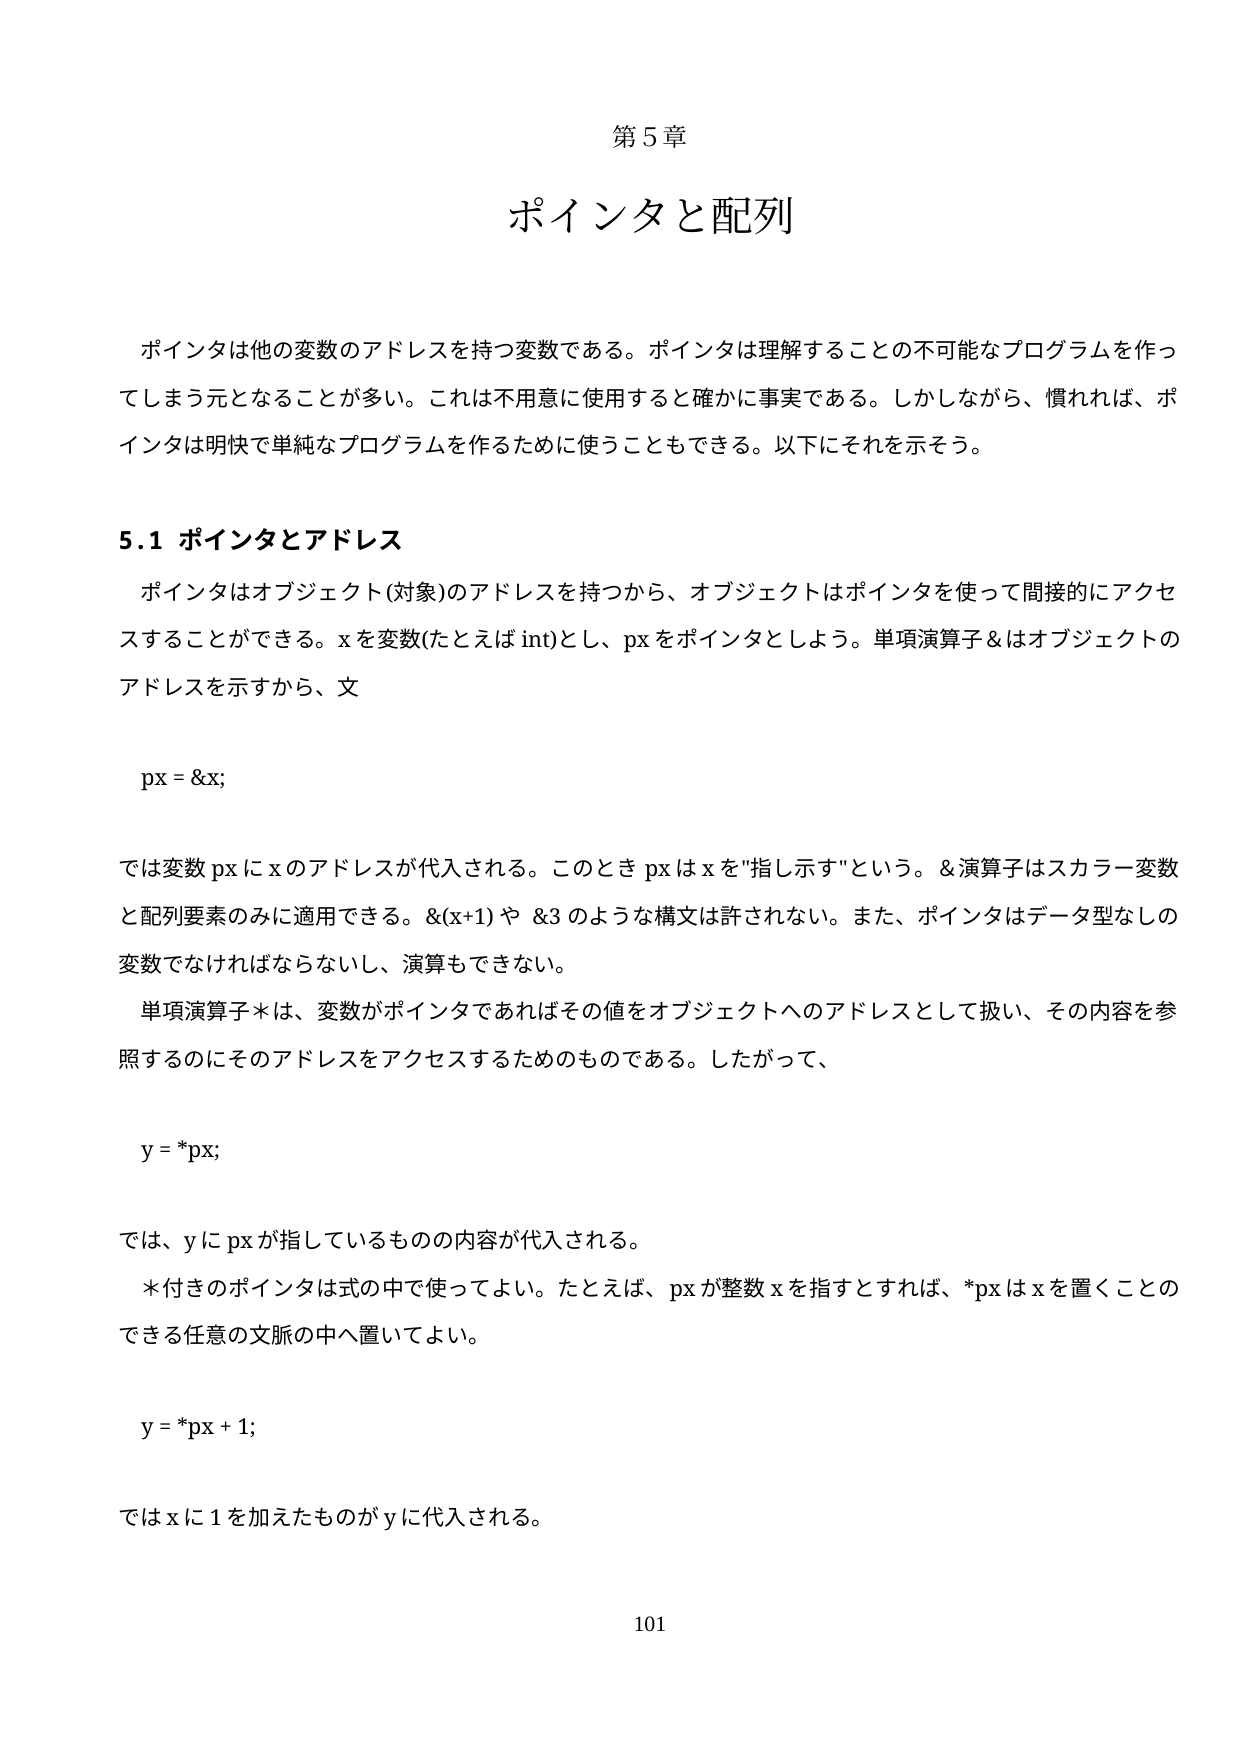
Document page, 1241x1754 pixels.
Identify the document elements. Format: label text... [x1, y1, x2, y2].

text ではxに1を加えたものがyに代入される。 [118, 1500, 1181, 1532]
text ポインタは他の変数のアドレスを持つ変数である。ポインタは理解することの不可能なプログラムを作ってしまう元となることが多い。これは不用意に使用すると確かに事実である。しかしながら、慣れれば、ポインタは明快で単純なプログラムを作るために使うこともできる。以下にそれを示そう。 [118, 333, 1181, 460]
text ポインタはオブジェクト(対象)のアドレスを持つから、オブジェクトはポインタを使って間接的にアクセスすることができる。xを変数(たとえばint)とし、pxをポインタとしよう。単項演算子＆はオブジェクトのアドレスを示すから、文 [118, 575, 1181, 702]
text では変数pxにxのアドレスが代入される。このときpxはxを"指し示す"という。＆演算子はスカラー変数と配列要素のみに適用できる。&(x+1) や &3 のような構文は許されない。また、ポインタはデータ型なしの変数でなければならないし、演算もできない。 [118, 851, 1181, 978]
text y = *px; [118, 1134, 1181, 1164]
text ポインタと配列 [118, 184, 1181, 244]
text 第５章 [118, 118, 1181, 154]
text ＊付きのポインタは式の中で使ってよい。たとえば、pxが整数xを指すとすれば、*pxはxを置くことのできる任意の文脈の中へ置いてよい。 [118, 1271, 1181, 1350]
text px = &x; [118, 762, 1181, 792]
text 5.1 ポインタとアドレス [118, 520, 1181, 557]
text 単項演算子＊は、変数がポインタであればその値をオブジェクトへのアドレスとして扱い、その内容を参照するのにそのアドレスをアクセスするためのものである。したがって、 [118, 994, 1181, 1073]
text y = *px + 1; [118, 1411, 1181, 1440]
text では、yにpxが指しているものの内容が代入される。 [118, 1223, 1181, 1255]
